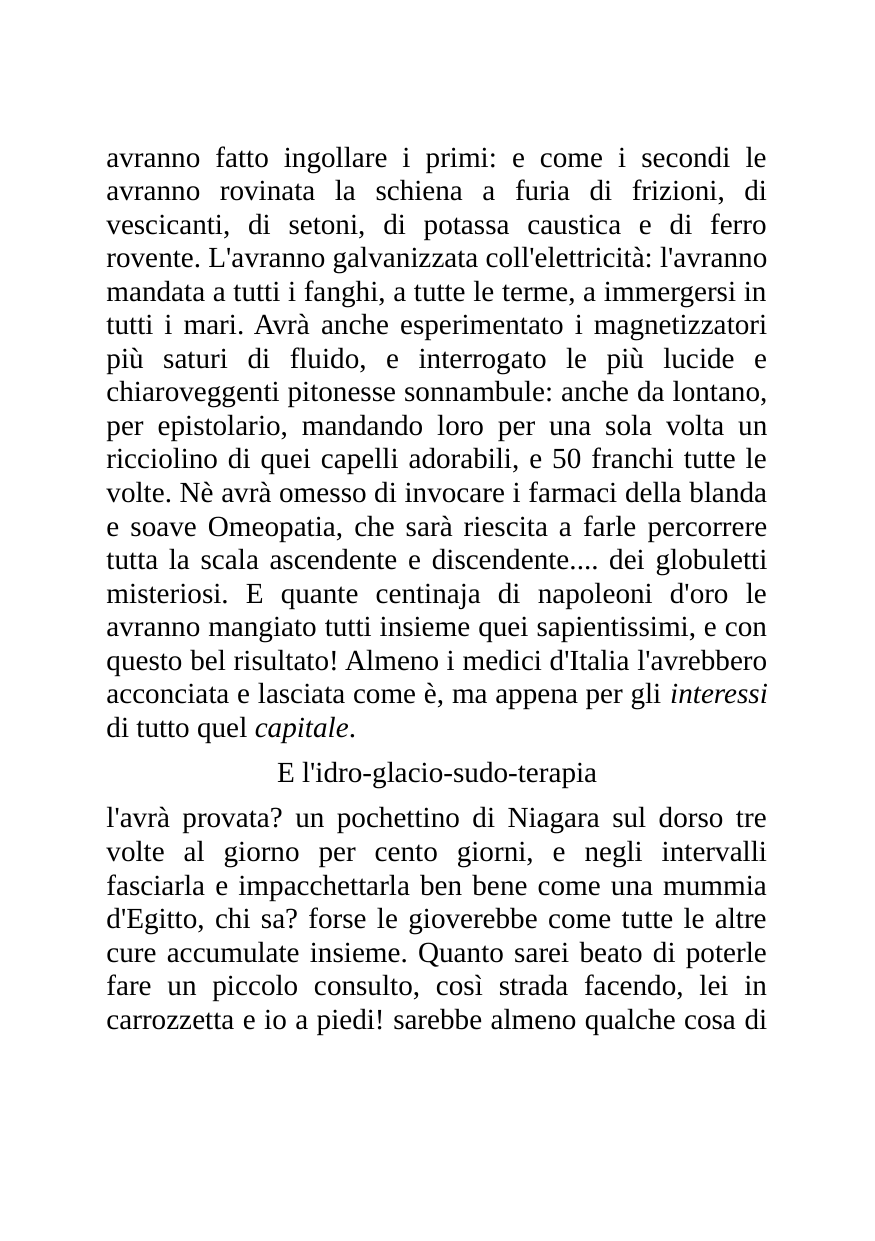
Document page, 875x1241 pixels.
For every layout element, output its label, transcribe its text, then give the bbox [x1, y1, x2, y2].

text E l'idro-glacio-sudo-terapia [106, 755, 768, 789]
text l'avrà provata? un pochettino di Niagara sul dorso tre volte al giorno per cento giorni, e negli intervalli fasciarla e impacchettarla ben bene come una mummia d'Egitto, chi sa? forse le gioverebbe come tutte le altre cure accumulate insieme. Quanto sarei beato di poterle fare un piccolo consulto, così strada facendo, lei in carrozzetta e io a piedi! sarebbe almeno qualche cosa di [106, 801, 768, 1035]
text avranno fatto ingollare i primi: e come i secondi le avranno rovinata la schiena a furia di frizioni, di vescicanti, di setoni, di potassa caustica e di ferro rovente. L'avranno galvanizzata coll'elettricità: l'avranno mandata a tutti i fanghi, a tutte le terme, a immergersi in tutti i mari. Avrà anche esperimentato i magnetizzatori più saturi di fluido, e interrogato le più lucide e chiaroveggenti pitonesse sonnambule: anche da lontano, per epistolario, mandando loro per una sola volta un ricciolino di quei capelli adorabili, e 50 franchi tutte le volte. Nè avrà omesso di invocare i farmaci della blanda e soave Omeopatia, che sarà riescita a farle percorrere tutta la scala ascendente e discendente.... dei globuletti misteriosi. E quante centinaja di napoleoni d'oro le avranno mangiato tutti insieme quei sapientissimi, e con questo bel risultato! Almeno i medici d'Italia l'avrebbero acconciata e lasciata come è, ma appena per gli interessi di tutto quel capitale. [106, 140, 768, 743]
